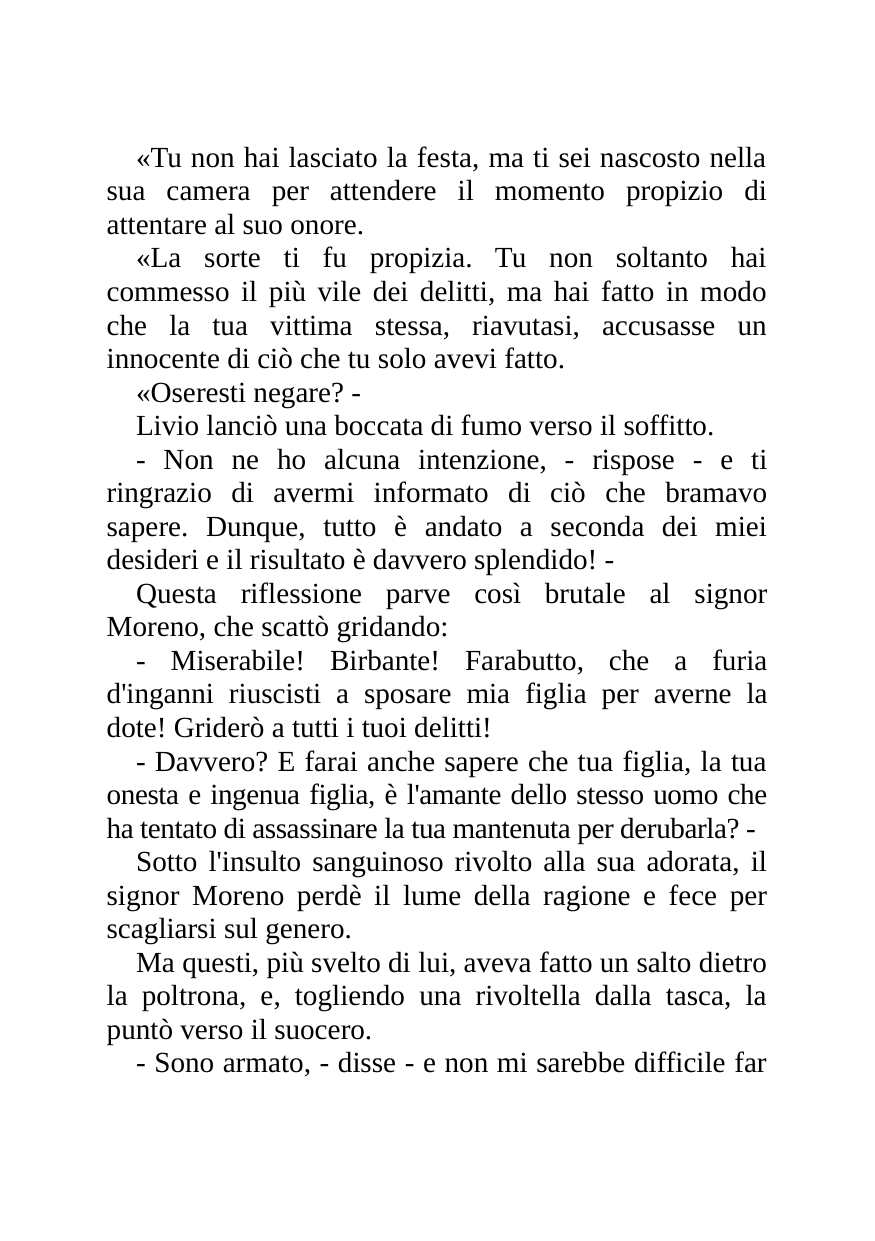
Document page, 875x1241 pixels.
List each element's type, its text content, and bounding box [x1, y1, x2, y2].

text Ma questi, più svelto di lui, aveva fatto un salto dietro la poltrona, e, togliendo una rivoltella dalla tasca, la puntò verso il suocero. [106, 945, 768, 1046]
text Sotto l'insulto sanguinoso rivolto alla sua adorata, il signor Moreno perdè il lume della ragione e fece per scagliarsi sul genero. [106, 844, 768, 945]
text «Tu non hai lasciato la festa, ma ti sei nascosto nella sua camera per attendere il momento propizio di attentare al suo onore. [106, 140, 768, 241]
text - Davvero? E farai anche sapere che tua figlia, la tua onesta e ingenua figlia, è l'amante dello stesso uomo che ha tentato di assassinare la tua mantenuta per derubarla? - [106, 744, 768, 844]
text «Oseresti negare? - [106, 375, 768, 408]
text - Miserabile! Birbante! Farabutto, che a furia d'inganni riuscisti a sposare mia figlia per averne la dote! Griderò a tutti i tuoi delitti! [106, 643, 768, 744]
text - Non ne ho alcuna intenzione, - rispose - e ti ringrazio di avermi informato di ciò che bramavo sapere. Dunque, tutto è andato a seconda dei miei desideri e il risultato è davvero splendido! - [106, 442, 768, 576]
text «La sorte ti fu propizia. Tu non soltanto hai commesso il più vile dei delitti, ma hai fatto in modo che la tua vittima stessa, riavutasi, accusasse un innocente di ciò che tu solo avevi fatto. [106, 241, 768, 375]
text - Sono armato, - disse - e non mi sarebbe difficile far [106, 1046, 768, 1079]
text Questa riflessione parve così brutale al signor Moreno, che scattò gridando: [106, 576, 768, 643]
text Livio lanciò una boccata di fumo verso il soffitto. [106, 408, 768, 442]
